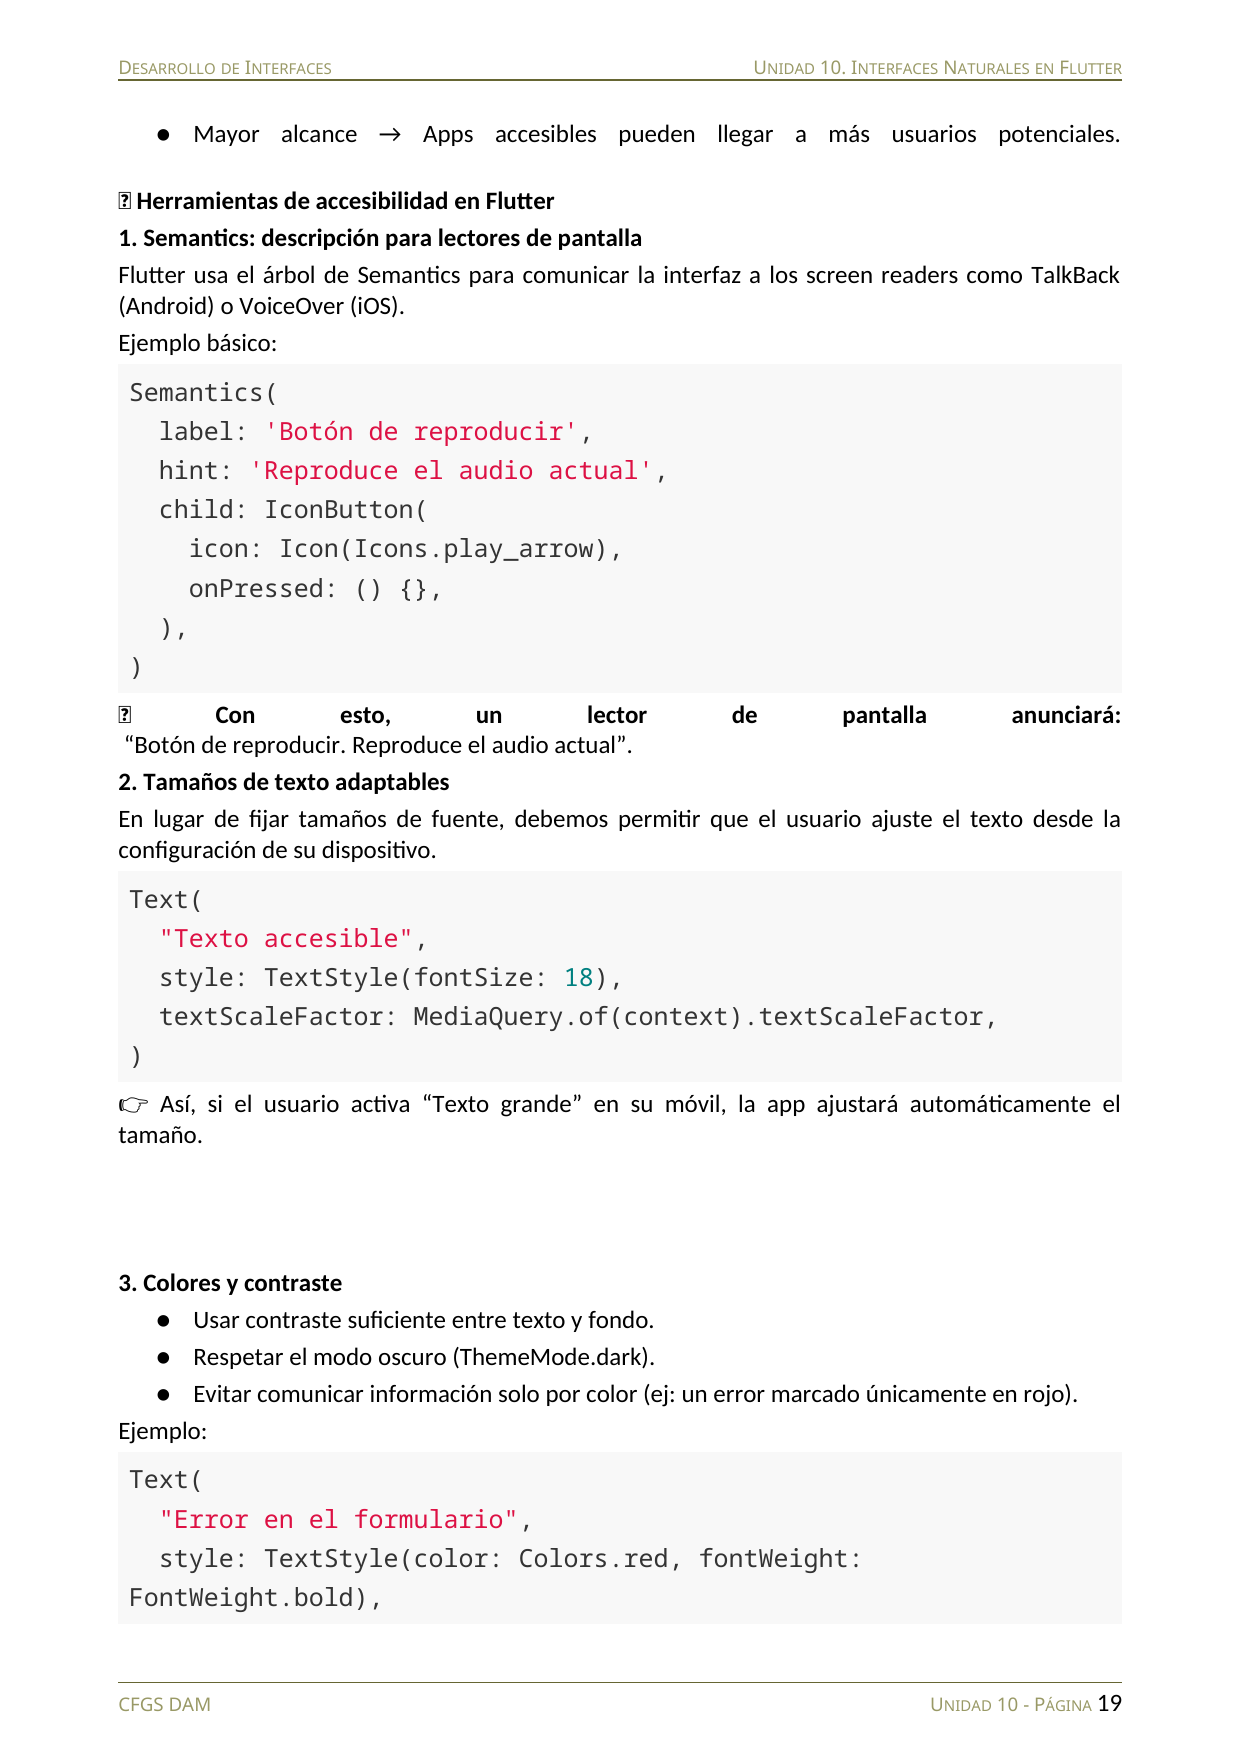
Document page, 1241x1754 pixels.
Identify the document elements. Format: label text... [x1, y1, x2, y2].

list Evitar comunicar información solo por color (ej: un error marcado únicamente en rojo). [156, 1378, 1122, 1408]
table_header Text( "Texto accesible", style: TextStyle(fontSize: 18), textScaleFactor: MediaQuery.of(context).textScaleFactor, ) [118, 871, 1122, 1082]
text 👉 Así, si el usuario activa “Texto grande” en su móvil, la app ajustará automáticamente el tamaño. [118, 1088, 1122, 1149]
text Ejemplo básico: [118, 327, 1122, 357]
text Ejemplo: [118, 1415, 1122, 1445]
table_header Semantics( label: 'Botón de reproducir', hint: 'Reproduce el audio actual', child: IconButton( icon: Icon(Icons.play_arrow), onPressed: () {}, ), ) [118, 364, 1122, 693]
text 📌 Con esto, un lector de pantalla anunciará: “Botón de reproducir. Reproduce el audio actual”. [118, 699, 1122, 760]
text 2. Tamaños de texto adaptables [118, 766, 1122, 797]
list Mayor alcance → Apps accesibles pueden llegar a más usuarios potenciales. [156, 118, 1122, 179]
text 🔹 Herramientas de accesibilidad en Flutter [118, 186, 1122, 216]
text 1. Semantics: descripción para lectores de pantalla [118, 222, 1122, 253]
table_header Text( "Error en el formulario", style: TextStyle(color: Colors.red, fontWeight: FontWeight.bold), [118, 1452, 1122, 1624]
list Usar contraste suficiente entre texto y fondo. [156, 1304, 1122, 1334]
text En lugar de fijar tamaños de fuente, debemos permitir que el usuario ajuste el texto desde la configuración de su dispositivo. [118, 803, 1122, 864]
list Respetar el modo oscuro (ThemeMode.dark). [156, 1341, 1122, 1371]
text 3. Colores y contraste [118, 1267, 1122, 1297]
text Flutter usa el árbol de Semantics para comunicar la interfaz a los screen readers como TalkBack (Android) o VoiceOver (iOS). [118, 259, 1122, 321]
